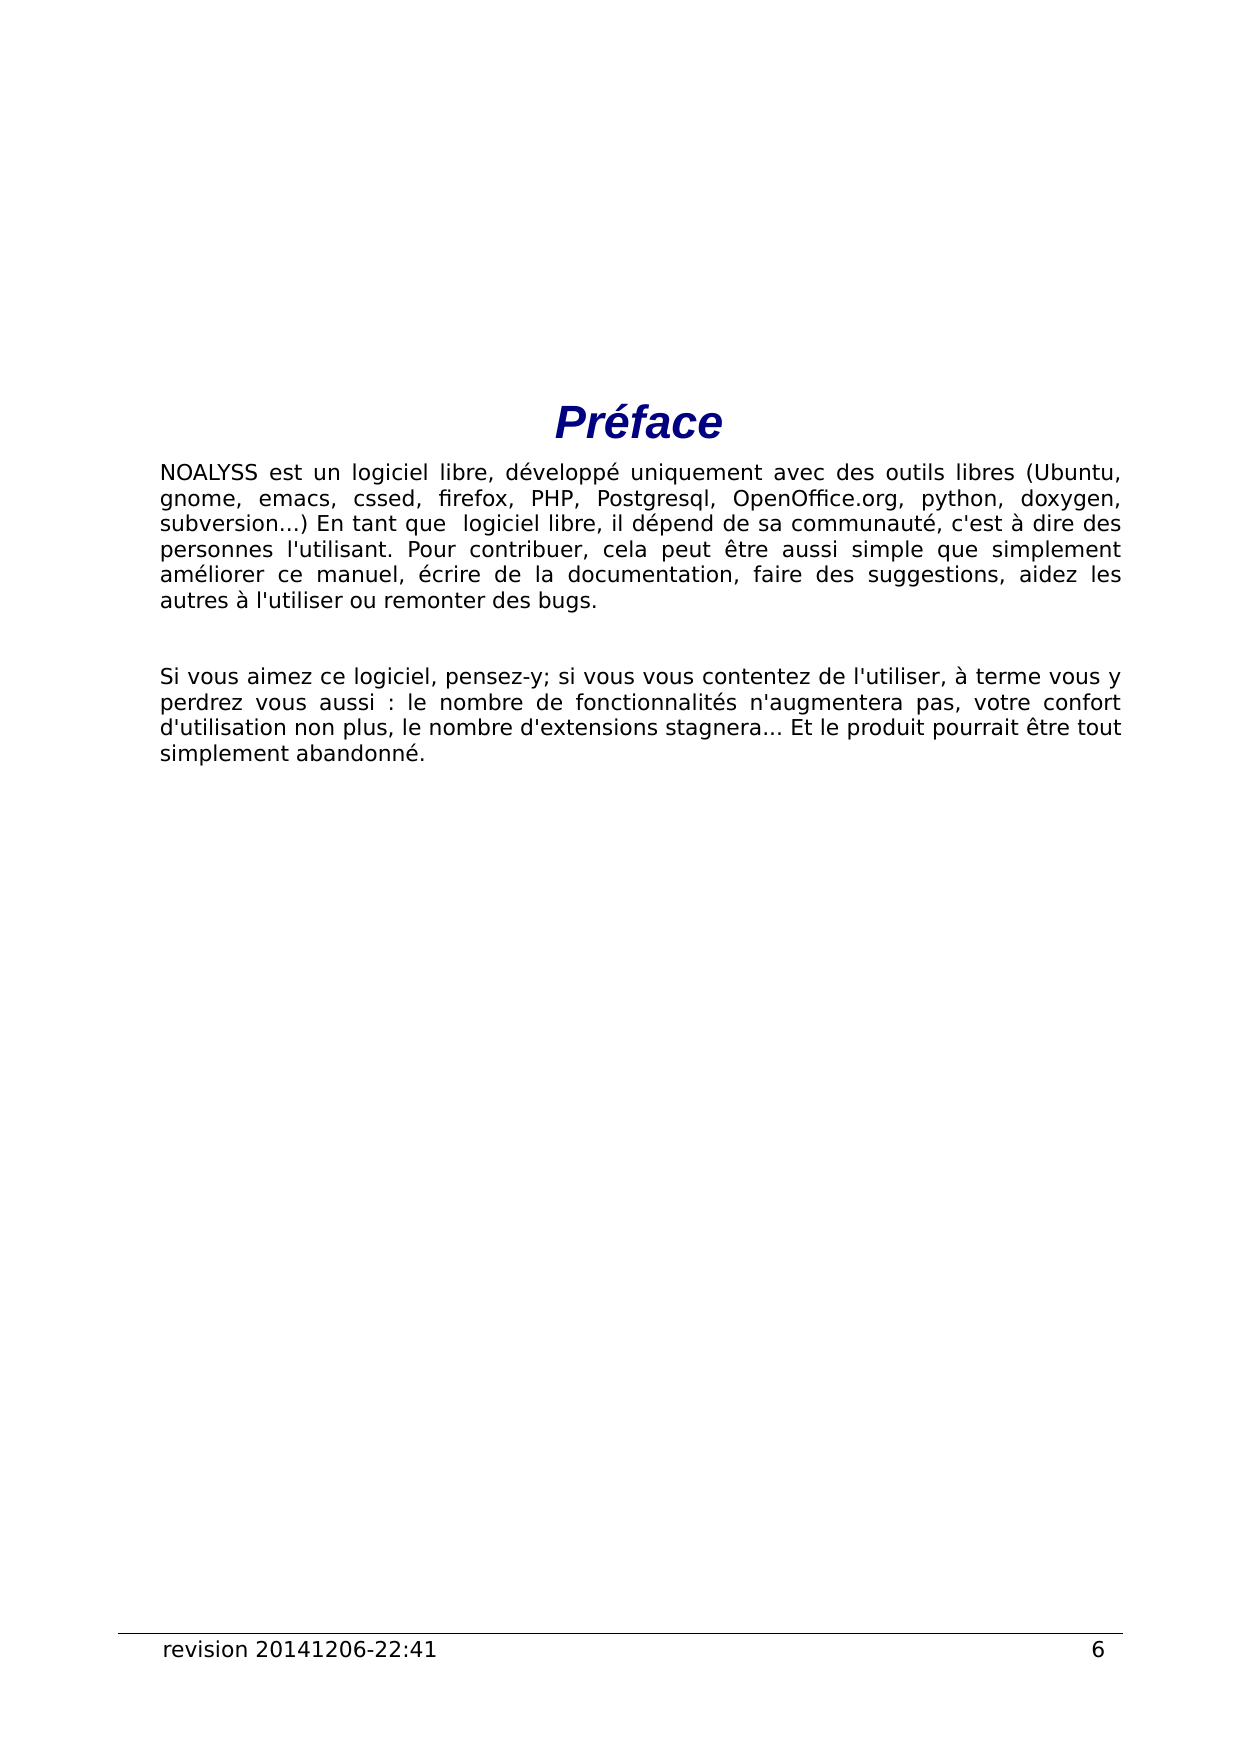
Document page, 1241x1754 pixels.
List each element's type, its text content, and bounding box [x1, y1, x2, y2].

text Si vous aimez ce logiciel, pensez-y; si vous vous contentez de l'utiliser, à terme vous y perdrez vous aussi : le nombre de fonctionnalités n'augmentera pas, votre confort d'utilisation non plus, le nombre d'extensions stagnera... Et le produit pourrait être tout simplement abandonné. [159, 664, 1123, 766]
text NOALYSS est un logiciel libre, développé uniquement avec des outils libres (Ubuntu, gnome, emacs, cssed, firefox, PHP, Postgresql, OpenOffice.org, python, doxygen, subversion...) En tant que logiciel libre, il dépend de sa communauté, c'est à dire des personnes l'utilisant. Pour contribuer, cela peut être aussi simple que simplement améliorer ce manuel, écrire de la documentation, faire des suggestions, aidez les autres à l'utiliser ou remonter des bugs. [159, 461, 1123, 614]
subtitle Préface [159, 394, 1123, 448]
